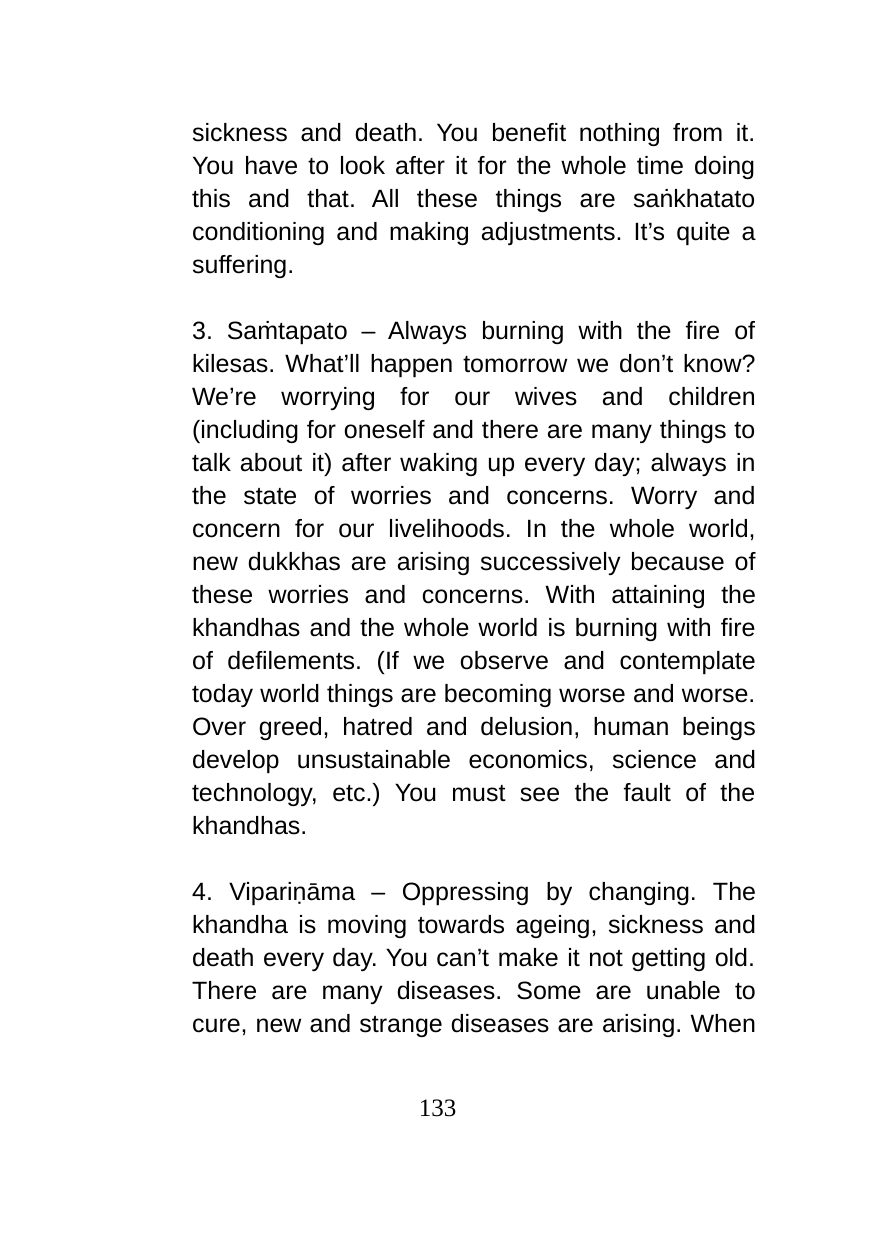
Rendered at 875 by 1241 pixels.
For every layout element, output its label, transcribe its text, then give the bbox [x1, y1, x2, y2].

list sickness and death. You benefit nothing from it. You have to look after it for the whole time doing this and that. All these things are saṅkhatato conditioning and making adjustments. It’s quite a suffering. [118, 118, 756, 279]
list Vipariṇāma – Oppressing by changing. The khandha is moving towards ageing, sickness and death every day. You can’t make it not getting old. There are many diseases. Some are unable to cure, new and strange diseases are arising. When [118, 877, 756, 1037]
list Saṁtapato – Always burning with the fire of kilesas. What’ll happen tomorrow we don’t know? We’re worrying for our wives and children (including for oneself and there are many things to talk about it) after waking up every day; always in the state of worries and concerns. Worry and concern for our livelihoods. In the whole world, new dukkhas are arising successively because of these worries and concerns. With attaining the khandhas and the whole world is burning with fire of defilements. (If we observe and contemplate today world things are becoming worse and worse. Over greed, hatred and delusion, human beings develop unsustainable economics, science and technology, etc.) You must see the fault of the khandhas. [118, 316, 756, 840]
